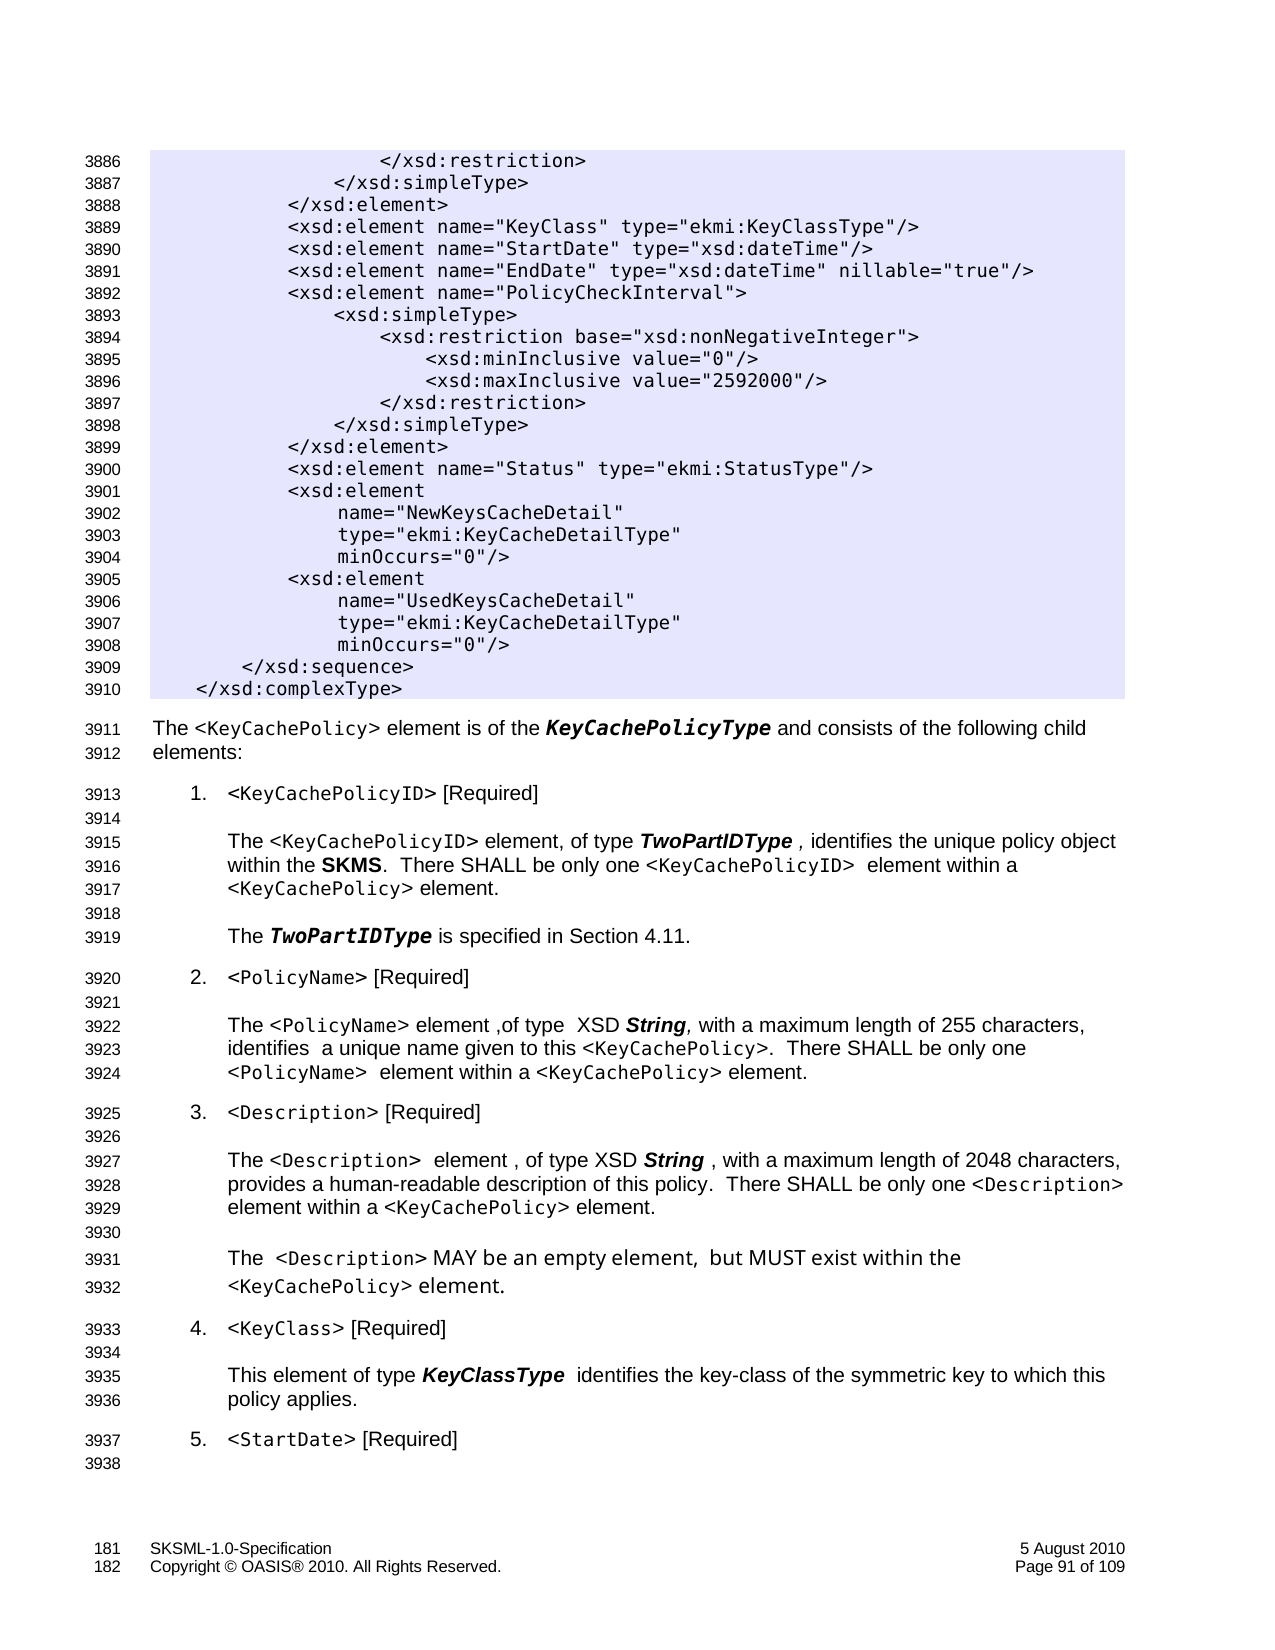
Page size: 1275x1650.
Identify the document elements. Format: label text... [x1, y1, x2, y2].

list <KeyClass> [Required] This element of type KeyClassType identifies the key-class of the symmetric key to which this policy applies. [190, 1316, 1125, 1411]
text The <KeyCachePolicy> element is of the KeyCachePolicyType and consists of the following child elements: [152, 716, 1125, 764]
list <Description> [Required] The <Description> element , of type XSD String , with a maximum length of 2048 characters, provides a human-readable description of this policy. There SHALL be only one <Description> element within a <KeyCachePolicy> element. The <Description> MAY be an empty element, but MUST exist within the <KeyCachePolicy> element. [190, 1100, 1125, 1300]
text </xsd:restriction> </xsd:simpleType> </xsd:element> <xsd:element name="KeyClass" type="ekmi:KeyClassType"/> <xsd:element name="StartDate" type="xsd:dateTime"/> <xsd:element name="EndDate" type="xsd:dateTime" nillable="true"/> <xsd:element name="PolicyCheckInterval"> <xsd:simpleType> <xsd:restriction base="xsd:nonNegativeInteger"> <xsd:minInclusive value="0"/> <xsd:maxInclusive value="2592000"/> </xsd:restriction> </xsd:simpleType> </xsd:element> <xsd:element name="Status" type="ekmi:StatusType"/> <xsd:element name="NewKeysCacheDetail" type="ekmi:KeyCacheDetailType" minOccurs="0"/> <xsd:element name="UsedKeysCacheDetail" type="ekmi:KeyCacheDetailType" minOccurs="0"/> </xsd:sequence> </xsd:complexType> [150, 150, 1125, 699]
list <StartDate> [Required] [190, 1427, 1125, 1474]
list <PolicyName> [Required] The <PolicyName> element ,of type XSD String, with a maximum length of 255 characters, identifies a unique name given to this <KeyCachePolicy>. There SHALL be only one <PolicyName> element within a <KeyCachePolicy> element. [190, 965, 1125, 1084]
list <KeyCachePolicyID> [Required] The <KeyCachePolicyID> element, of type TwoPartIDType , identifies the unique policy object within the SKMS. There SHALL be only one <KeyCachePolicyID> element within a <KeyCachePolicy> element. The TwoPartIDType is specified in Section 4.11. [190, 781, 1125, 948]
